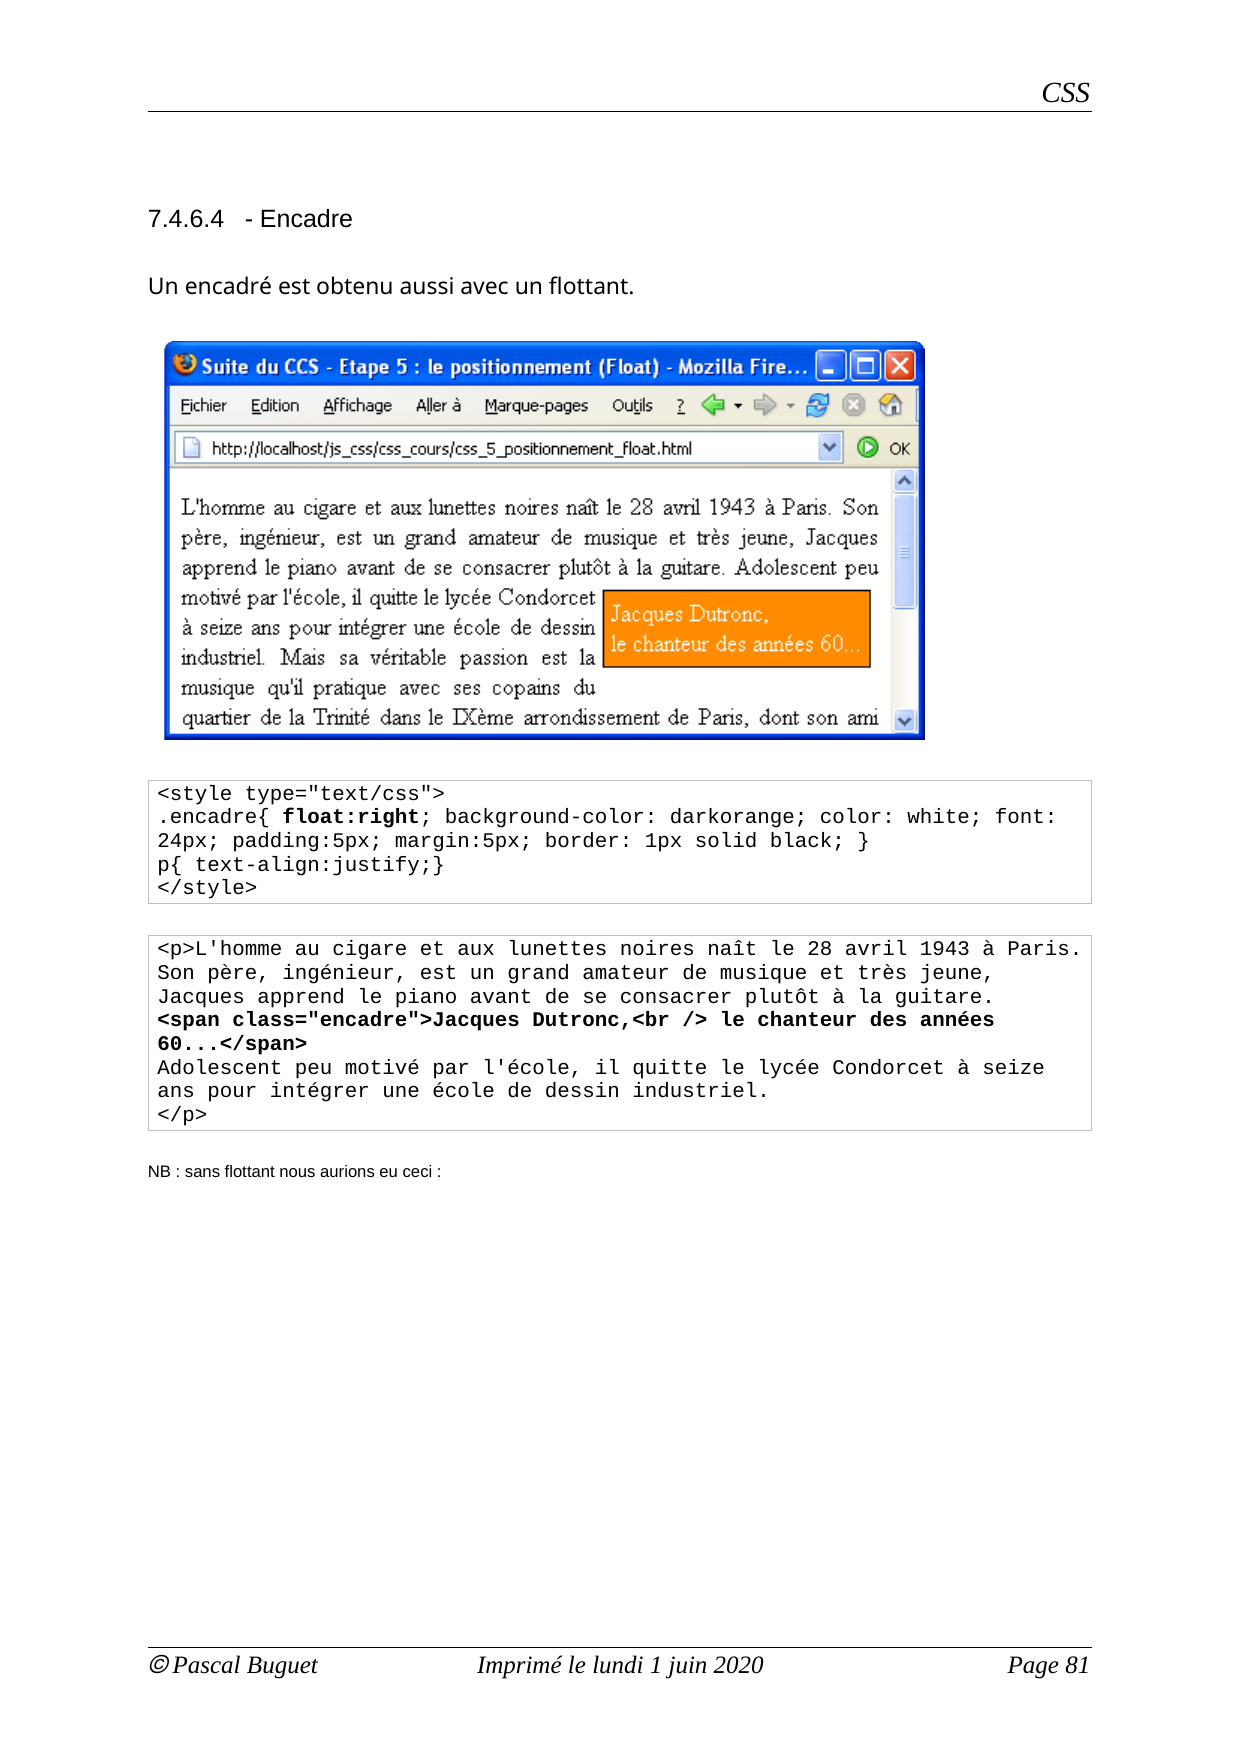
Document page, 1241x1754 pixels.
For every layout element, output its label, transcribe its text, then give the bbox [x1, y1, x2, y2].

subtitle - Encadre [148, 204, 1092, 233]
text <style type="text/css"> [149, 781, 1091, 803]
text NB : sans flottant nous aurions eu ceci : [148, 1162, 1092, 1181]
text p{ text-align:justify;} [149, 851, 1091, 874]
text Adolescent peu motivé par l'école, il quitte le lycée Condorcet à seize ans pour intégrer une école de dessin industriel. [149, 1053, 1091, 1101]
text Un encadré est obtenu aussi avec un flottant. [148, 270, 1092, 301]
text </style> [149, 874, 1091, 903]
text </p> [149, 1101, 1091, 1130]
text <p>L'homme au cigare et aux lunettes noires naît le 28 avril 1943 à Paris. Son père, ingénieur, est un grand amateur de musique et très jeune, Jacques apprend le piano avant de se consacrer plutôt à la guitare. [149, 936, 1091, 1006]
text .encadre{ float:right; background-color: darkorange; color: white; font: 24px; padding:5px; margin:5px; border: 1px solid black; } [149, 803, 1091, 851]
text <span class="encadre">Jacques Dutronc,<br /> le chanteur des années 60...</span> [149, 1006, 1091, 1053]
picture [164, 341, 925, 740]
